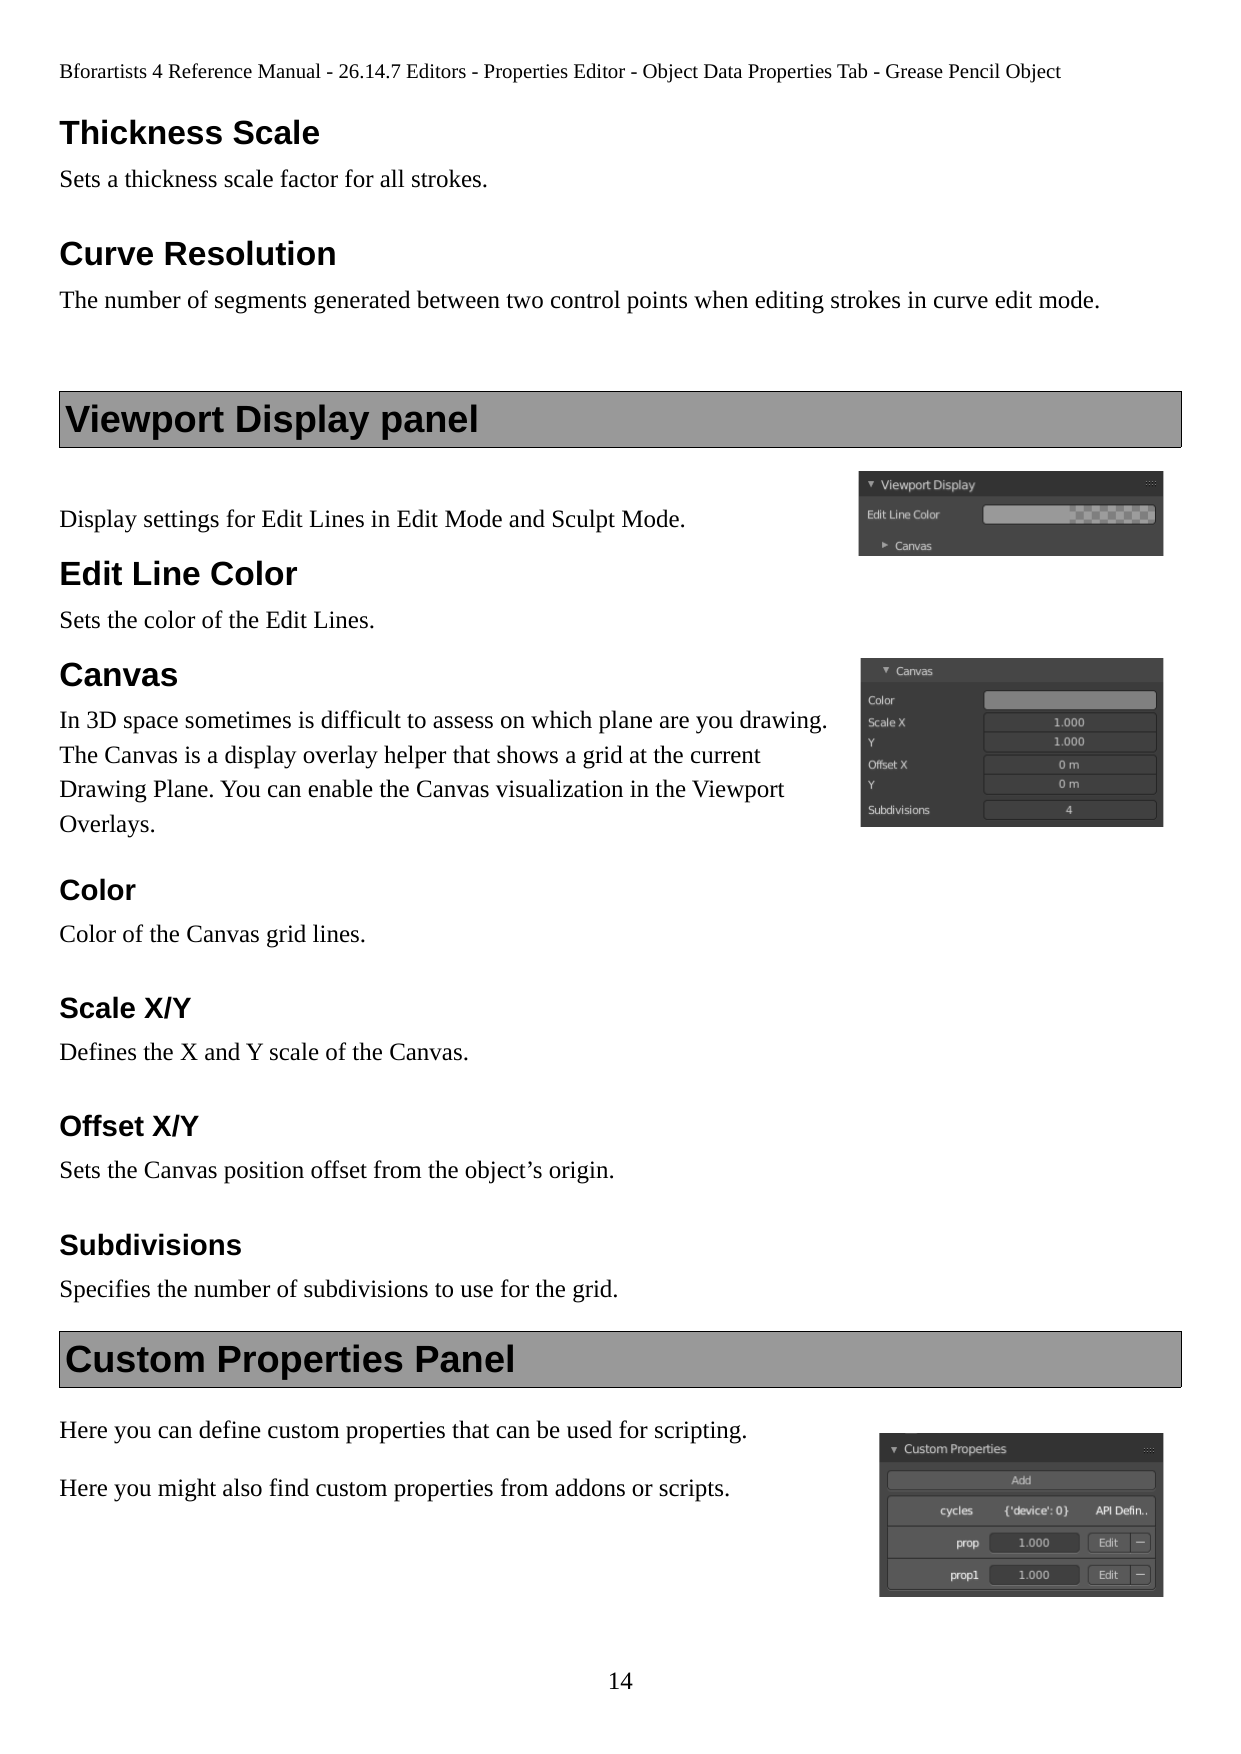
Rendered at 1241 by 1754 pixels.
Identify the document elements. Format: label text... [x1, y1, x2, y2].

table_header Custom Properties Panel [60, 1332, 1181, 1387]
text Sets the Canvas position offset from the object’s origin. [59, 1156, 1181, 1184]
picture [858, 471, 1164, 556]
text Defines the X and Y scale of the Canvas. [59, 1037, 1181, 1066]
text The number of segments generated between two control points when editing strokes in curve edit mode. [59, 285, 1181, 313]
subtitle Offset X/Y [59, 1109, 1181, 1143]
text Specifies the number of subdivisions to use for the grid. [59, 1274, 1181, 1303]
text Display settings for Edit Lines in Edit Mode and Sculpt Mode. [59, 504, 858, 533]
subtitle Color [59, 873, 1181, 906]
subtitle Scale X/Y [59, 991, 1181, 1025]
picture [860, 658, 1164, 827]
subtitle Thickness Scale [59, 113, 1181, 151]
subtitle Curve Resolution [59, 234, 1181, 272]
subtitle Canvas [59, 654, 1181, 693]
picture [879, 1433, 1164, 1597]
text Sets a thickness scale factor for all strokes. [59, 164, 1181, 192]
text Here you might also find custom properties from addons or scripts. [59, 1473, 879, 1502]
subtitle Subdivisions [59, 1228, 1181, 1261]
subtitle Edit Line Color [59, 554, 1181, 592]
text Color of the Canvas grid lines. [59, 919, 1181, 948]
text In 3D space sometimes is difficult to assess on which plane are you drawing. The Canvas is a display overlay helper that shows a grid at the current Drawing Plane. You can enable the Canvas visualization in the Viewport Overlays. [59, 706, 1181, 838]
text Here you can define custom properties that can be used for scripting. [59, 1416, 1181, 1444]
table_header Viewport Display panel [60, 392, 1181, 447]
text Sets the color of the Edit Lines. [59, 605, 1181, 634]
